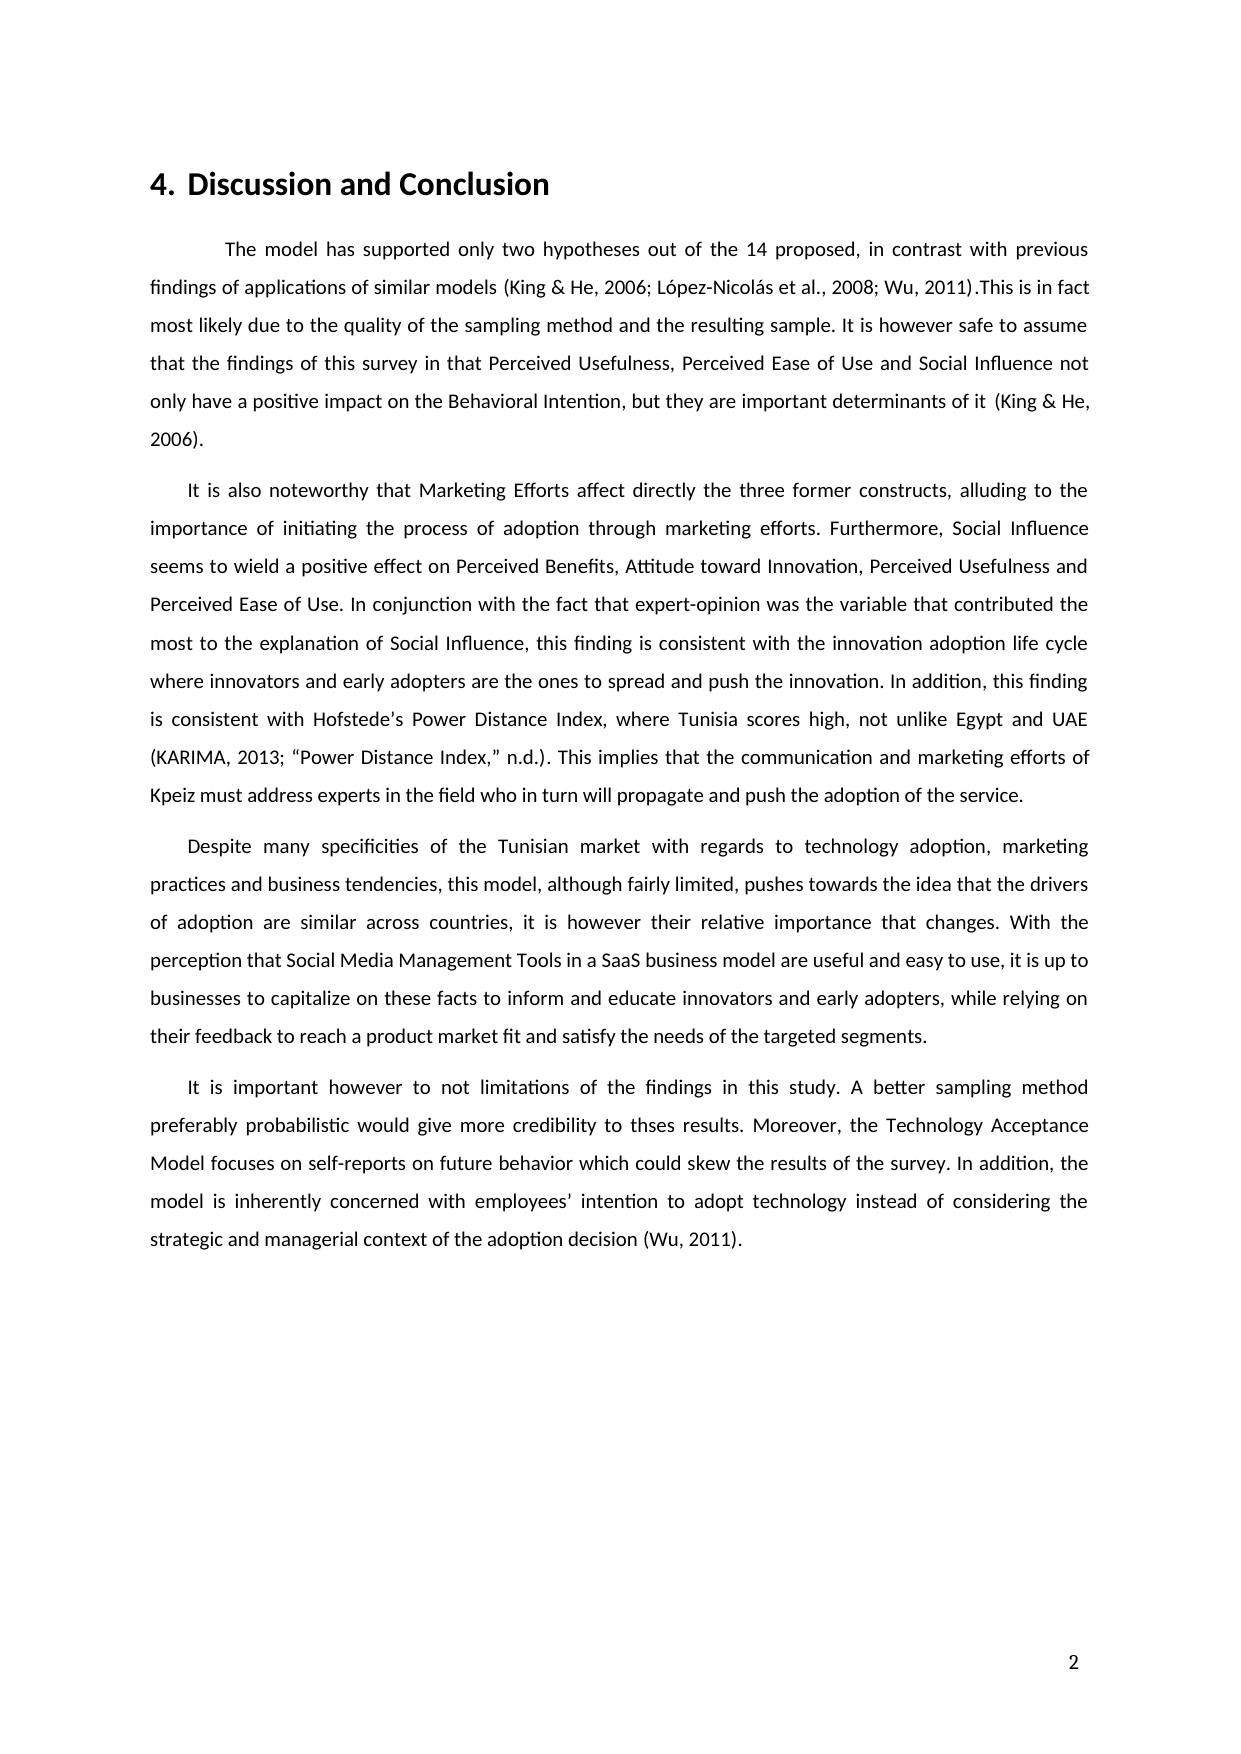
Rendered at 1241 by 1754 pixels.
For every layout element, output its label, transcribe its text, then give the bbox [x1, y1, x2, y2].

text It is also noteworthy that Marketing Efforts affect directly the three former constructs, alluding to the importance of initiating the process of adoption through marketing efforts. Furthermore, Social Influence seems to wield a positive effect on Perceived Benefits, Attitude toward Innovation, Perceived Usefulness and Perceived Ease of Use. In conjunction with the fact that expert-opinion was the variable that contributed the most to the explanation of Social Influence, this finding is consistent with the innovation adoption life cycle where innovators and early adopters are the ones to spread and push the innovation. In addition, this finding is consistent with Hofstede’s Power Distance Index, where Tunisia scores high, not unlike Egypt and UAE (KARIMA, 2013; “Power Distance Index,” n.d.)⁠. This implies that the communication and marketing efforts of Kpeiz must address experts in the field who in turn will propagate and push the adoption of the service. [150, 477, 1090, 808]
text The model has supported only two hypotheses out of the 14 proposed, in contrast with previous findings of applications of similar models (King & He, 2006; López-Nicolás et al., 2008; Wu, 2011)⁠.This is in fact most likely due to the quality of the sampling method and the resulting sample. It is however safe to assume that the findings of this survey in that Perceived Usefulness, Perceived Ease of Use and Social Influence not only have a positive impact on the Behavioral Intention, but they are important determinants of it (King & He, 2006)⁠. [150, 236, 1090, 452]
text Despite many specificities of the Tunisian market with regards to technology adoption, marketing practices and business tendencies, this model, although fairly limited, pushes towards the idea that the drivers of adoption are similar across countries, it is however their relative importance that changes. With the perception that Social Media Management Tools in a SaaS business model are useful and easy to use, it is up to businesses to capitalize on these facts to inform and educate innovators and early adopters, while relying on their feedback to reach a product market fit and satisfy the needs of the targeted segments. [150, 833, 1090, 1049]
text It is important however to not limitations of the findings in this study. A better sampling method preferably probabilistic would give more credibility to thses results. Moreover, the Technology Acceptance Model focuses on self-reports on future behavior which could skew the results of the survey. In addition, the model is inherently concerned with employees’ intention to adopt technology instead of considering the strategic and managerial context of the adoption decision (Wu, 2011)⁠. [150, 1074, 1090, 1252]
list Discussion and Conclusion [150, 162, 1090, 203]
